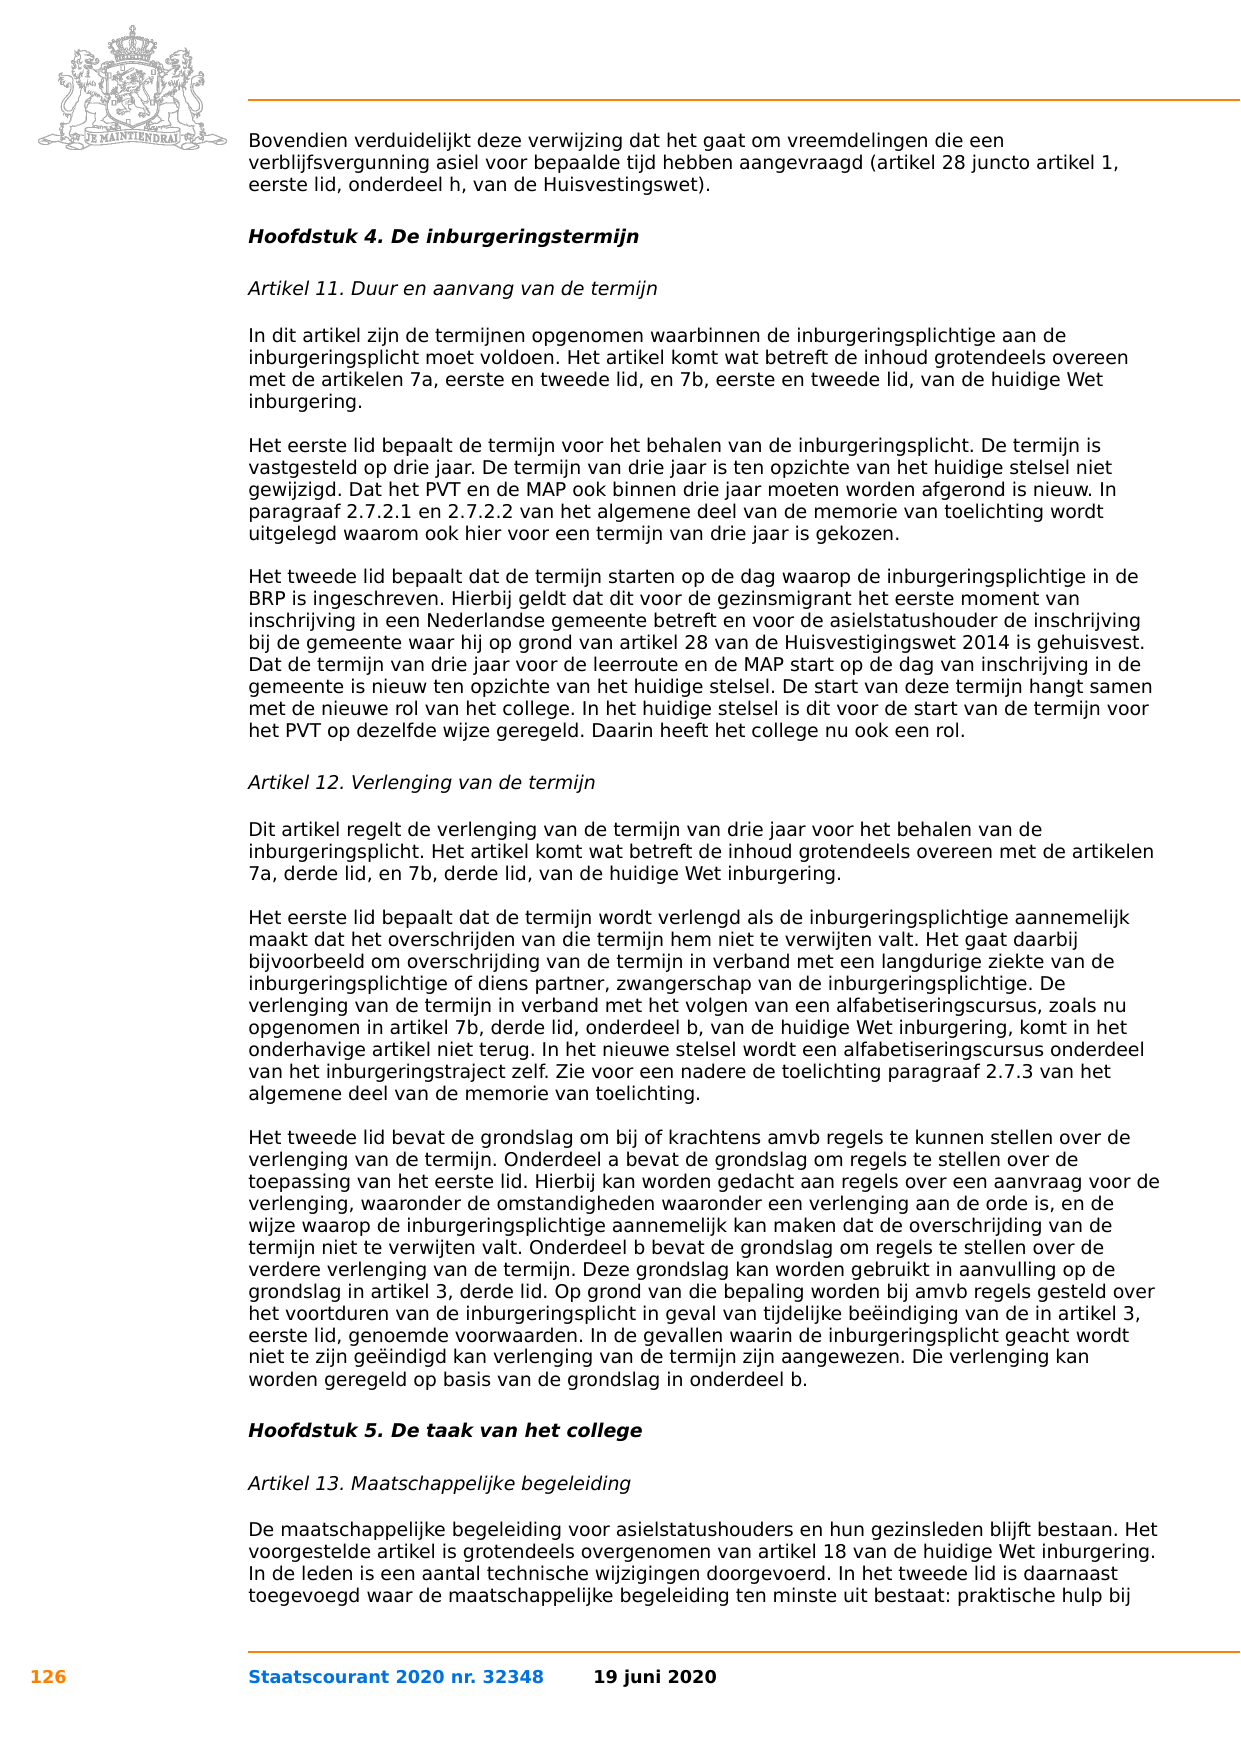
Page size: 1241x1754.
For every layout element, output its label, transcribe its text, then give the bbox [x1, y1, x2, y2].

text Het tweede lid bevat de grondslag om bij of krachtens amvb regels te kunnen stellen over de verlenging van de termijn. Onderdeel a bevat de grondslag om regels te stellen over de toepassing van het eerste lid. Hierbij kan worden gedacht aan regels over een aanvraag voor de verlenging, waaronder de omstandigheden waaronder een verlenging aan de orde is, en de wijze waarop de inburgeringsplichtige aannemelijk kan maken dat de overschrijding van de termijn niet te verwijten valt. Onderdeel b bevat de grondslag om regels te stellen over de verdere verlenging van de termijn. Deze grondslag kan worden gebruikt in aanvulling op de grondslag in artikel 3, derde lid. Op grond van die bepaling worden bij amvb regels gesteld over het voortduren van de inburgeringsplicht in geval van tijdelijke beëindiging van de in artikel 3, eerste lid, genoemde voorwaarden. In de gevallen waarin de inburgeringsplicht geacht wordt niet te zijn geëindigd kan verlenging van de termijn zijn aangewezen. Die verlenging kan worden geregeld op basis van de grondslag in onderdeel b. [248, 1127, 1163, 1390]
text In dit artikel zijn de termijnen opgenomen waarbinnen de inburgeringsplichtige aan de inburgeringsplicht moet voldoen. Het artikel komt wat betreft de inhoud grotendeels overeen met de artikelen 7a, eerste en tweede lid, en 7b, eerste en tweede lid, van de huidige Wet inburgering. [248, 325, 1163, 413]
text De maatschappelijke begeleiding voor asielstatushouders en hun gezinsleden blijft bestaan. Het voorgestelde artikel is grotendeels overgenomen van artikel 18 van de huidige Wet inburgering. In de leden is een aantal technische wijzigingen doorgevoerd. In het tweede lid is daarnaast toegevoegd waar de maatschappelijke begeleiding ten minste uit bestaat: praktische hulp bij [248, 1519, 1163, 1607]
text Dit artikel regelt de verlenging van de termijn van drie jaar voor het behalen van de inburgeringsplicht. Het artikel komt wat betreft de inhoud grotendeels overeen met de artikelen 7a, derde lid, en 7b, derde lid, van de huidige Wet inburgering. [248, 819, 1163, 885]
text Bovendien verduidelijkt deze verwijzing dat het gaat om vreemdelingen die een verblijfsvergunning asiel voor bepaalde tijd hebben aangevraagd (artikel 28 juncto artikel 1, eerste lid, onderdeel h, van de Huisvestingswet). [248, 130, 1163, 196]
subtitle Artikel 12. Verlenging van de termijn [248, 772, 1163, 794]
subtitle Artikel 13. Maatschappelijke begeleiding [248, 1472, 1163, 1494]
picture [38, 25, 227, 150]
text Het tweede lid bepaalt dat de termijn starten op de dag waarop de inburgeringsplichtige in de BRP is ingeschreven. Hierbij geldt dat dit voor de gezinsmigrant het eerste moment van inschrijving in een Nederlandse gemeente betreft en voor de asielstatushouder de inschrijving bij de gemeente waar hij op grond van artikel 28 van de Huisvestigingswet 2014 is gehuisvest. Dat de termijn van drie jaar voor de leerroute en de MAP start op de dag van inschrijving in de gemeente is nieuw ten opzichte van het huidige stelsel. De start van deze termijn hangt samen met de nieuwe rol van het college. In het huidige stelsel is dit voor de start van de termijn voor het PVT op dezelfde wijze geregeld. Daarin heeft het college nu ook een rol. [248, 566, 1163, 742]
text Het eerste lid bepaalt dat de termijn wordt verlengd als de inburgeringsplichtige aannemelijk maakt dat het overschrijden van die termijn hem niet te verwijten valt. Het gaat daarbij bijvoorbeeld om overschrijding van de termijn in verband met een langdurige ziekte van de inburgeringsplichtige of diens partner, zwangerschap van de inburgeringsplichtige. De verlenging van de termijn in verband met het volgen van een alfabetiseringscursus, zoals nu opgenomen in artikel 7b, derde lid, onderdeel b, van de huidige Wet inburgering, komt in het onderhavige artikel niet terug. In het nieuwe stelsel wordt een alfabetiseringscursus onderdeel van het inburgeringstraject zelf. Zie voor een nadere de toelichting paragraaf 2.7.3 van het algemene deel van de memorie van toelichting. [248, 907, 1163, 1105]
subtitle Hoofdstuk 4. De inburgeringstermijn [248, 226, 1163, 248]
subtitle Hoofdstuk 5. De taak van het college [248, 1420, 1163, 1442]
text Het eerste lid bepaalt de termijn voor het behalen van de inburgeringsplicht. De termijn is vastgesteld op drie jaar. De termijn van drie jaar is ten opzichte van het huidige stelsel niet gewijzigd. Dat het PVT en de MAP ook binnen drie jaar moeten worden afgerond is nieuw. In paragraaf 2.7.2.1 en 2.7.2.2 van het algemene deel van de memorie van toelichting wordt uitgelegd waarom ook hier voor een termijn van drie jaar is gekozen. [248, 434, 1163, 544]
subtitle Artikel 11. Duur en aanvang van de termijn [248, 278, 1163, 300]
